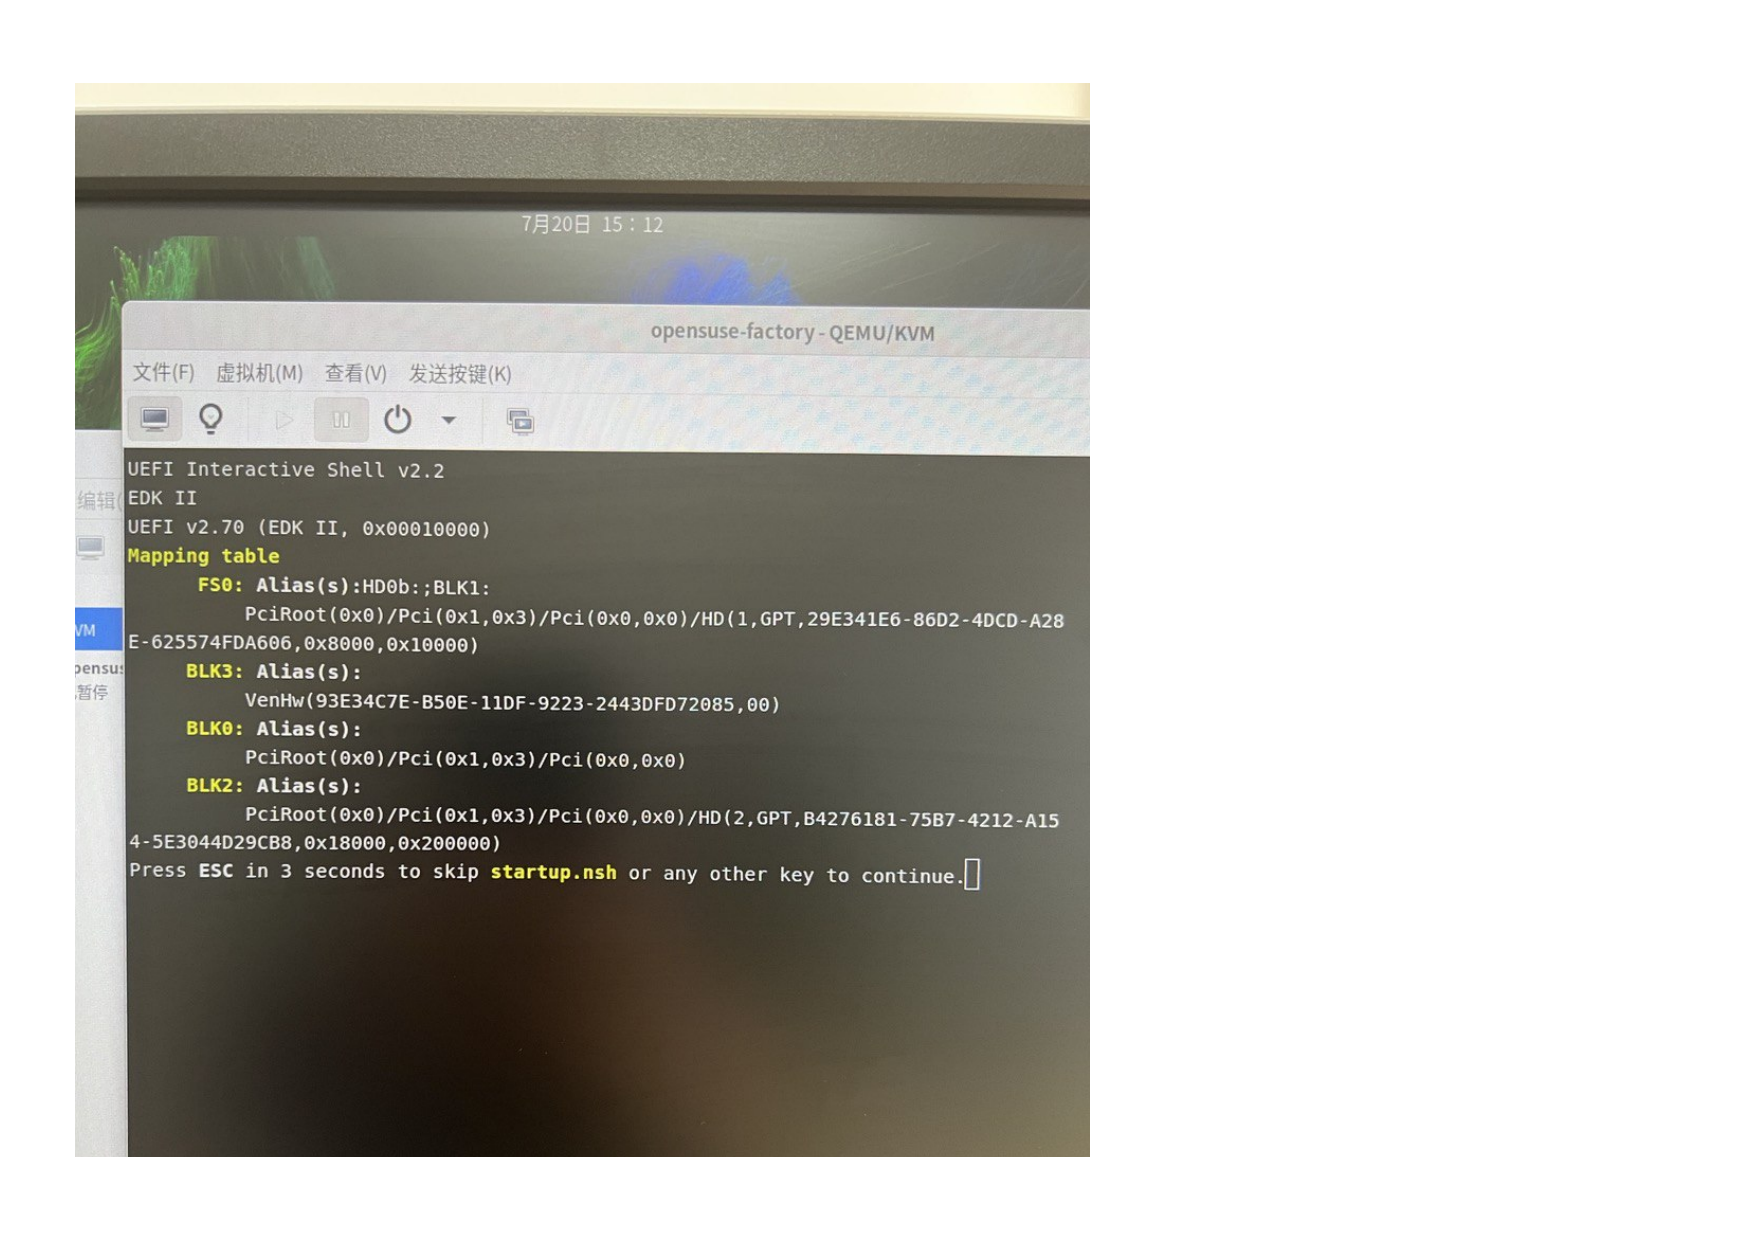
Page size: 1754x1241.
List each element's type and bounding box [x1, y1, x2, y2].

picture [75, 83, 1090, 1157]
